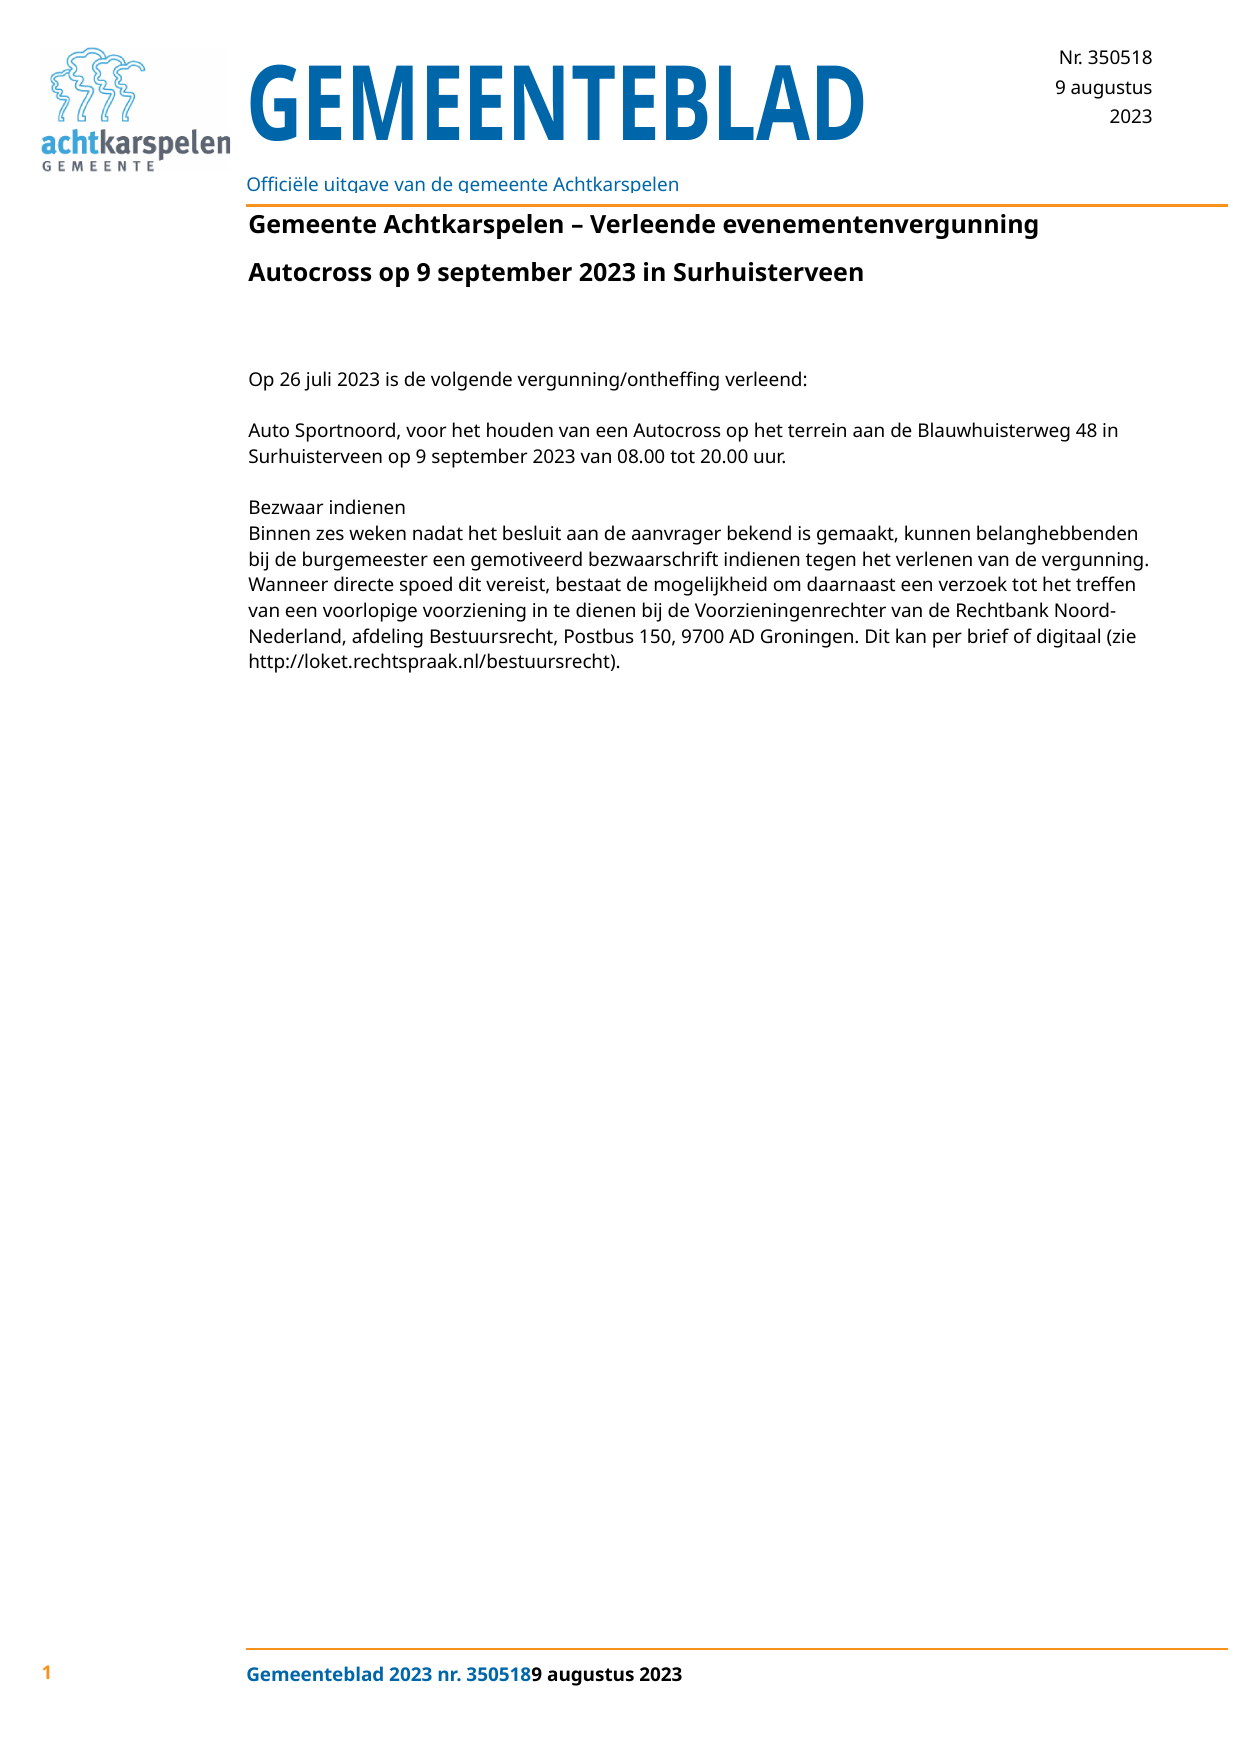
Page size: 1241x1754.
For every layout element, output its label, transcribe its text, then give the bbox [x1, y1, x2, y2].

picture [41, 47, 231, 172]
text Auto Sportnoord, voor het houden van een Autocross op het terrein aan de Blauwhuisterweg 48 in Surhuisterveen op 9 september 2023 van 08.00 tot 20.00 uur. [248, 417, 1152, 469]
text Gemeente Achtkarspelen – Verleende evenementenvergunning Autocross op 9 september 2023 in Surhuisterveen [248, 207, 1152, 288]
text Op 26 juli 2023 is de volgende vergunning/ontheffing verleend: [248, 366, 1152, 391]
text Bezwaar indienen [248, 494, 1152, 520]
text Binnen zes weken nadat het besluit aan de aanvrager bekend is gemaakt, kunnen belanghebbenden bij de burgemeester een gemotiveerd bezwaarschrift indienen tegen het verlenen van de vergunning. Wanneer directe spoed dit vereist, bestaat de mogelijkheid om daarnaast een verzoek tot het treffen van een voorlopige voorziening in te dienen bij de Voorzieningenrechter van de Rechtbank Noord-Nederland, afdeling Bestuursrecht, Postbus 150, 9700 AD Groningen. Dit kan per brief of digitaal (zie http://loket.rechtspraak.nl/bestuursrecht). [248, 520, 1152, 674]
